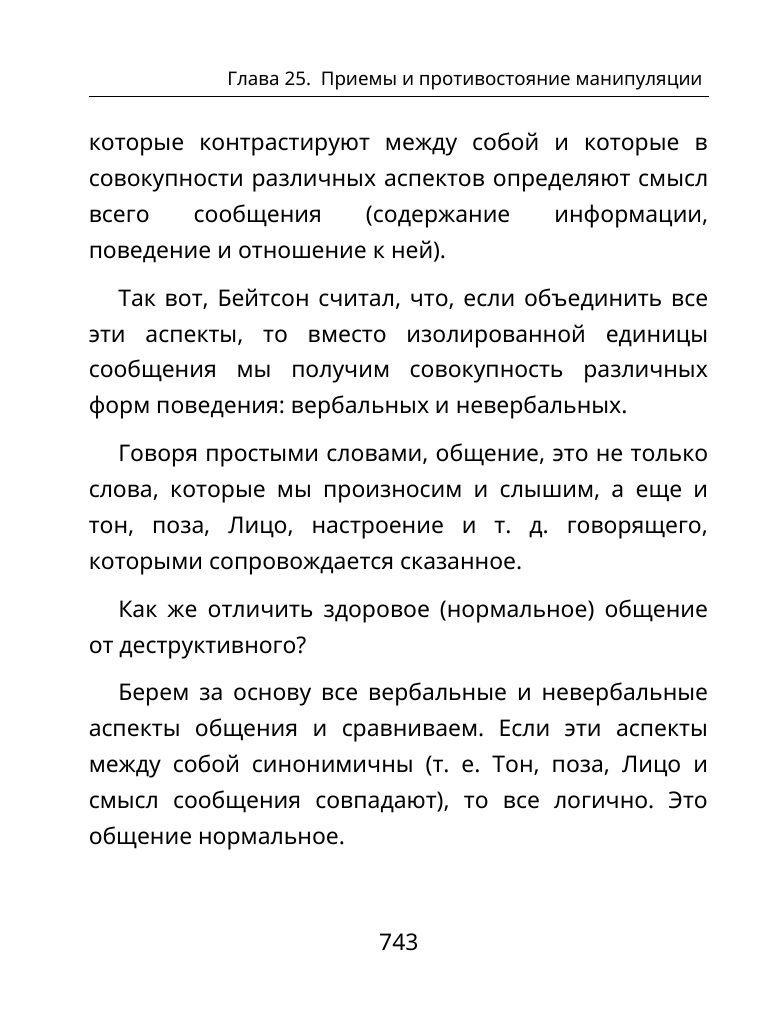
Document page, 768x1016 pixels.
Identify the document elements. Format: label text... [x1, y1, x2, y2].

text Так вот, Бейтсон считал, что, если объединить все эти аспекты, то вместо изолированной единицы сообщения мы получим совокупность различных форм поведения: вербальных и невербальных. [88, 282, 709, 421]
text Как же отличить здоровое (нормальное) общение от деструктивного? [88, 593, 709, 660]
text Берем за основу все вербальные и невербальные аспекты общения и сравниваем. Если эти аспекты между собой синонимичны (т. е. Тон, поза, Лицо и смысл сообщения совпадают), то все логично. Это общение нормальное. [88, 676, 709, 851]
text Говоря простыми словами, общение, это не только слова, которые мы произносим и слышим, а еще и тон, поза, Лицо, настроение и т. д. говорящего, которыми сопровождается сказанное. [88, 437, 709, 576]
text которые контрастируют между собой и которые в совокупности различных аспектов определяют смысл всего сообщения (содержание информации, поведение и отношение к ней). [88, 126, 709, 265]
